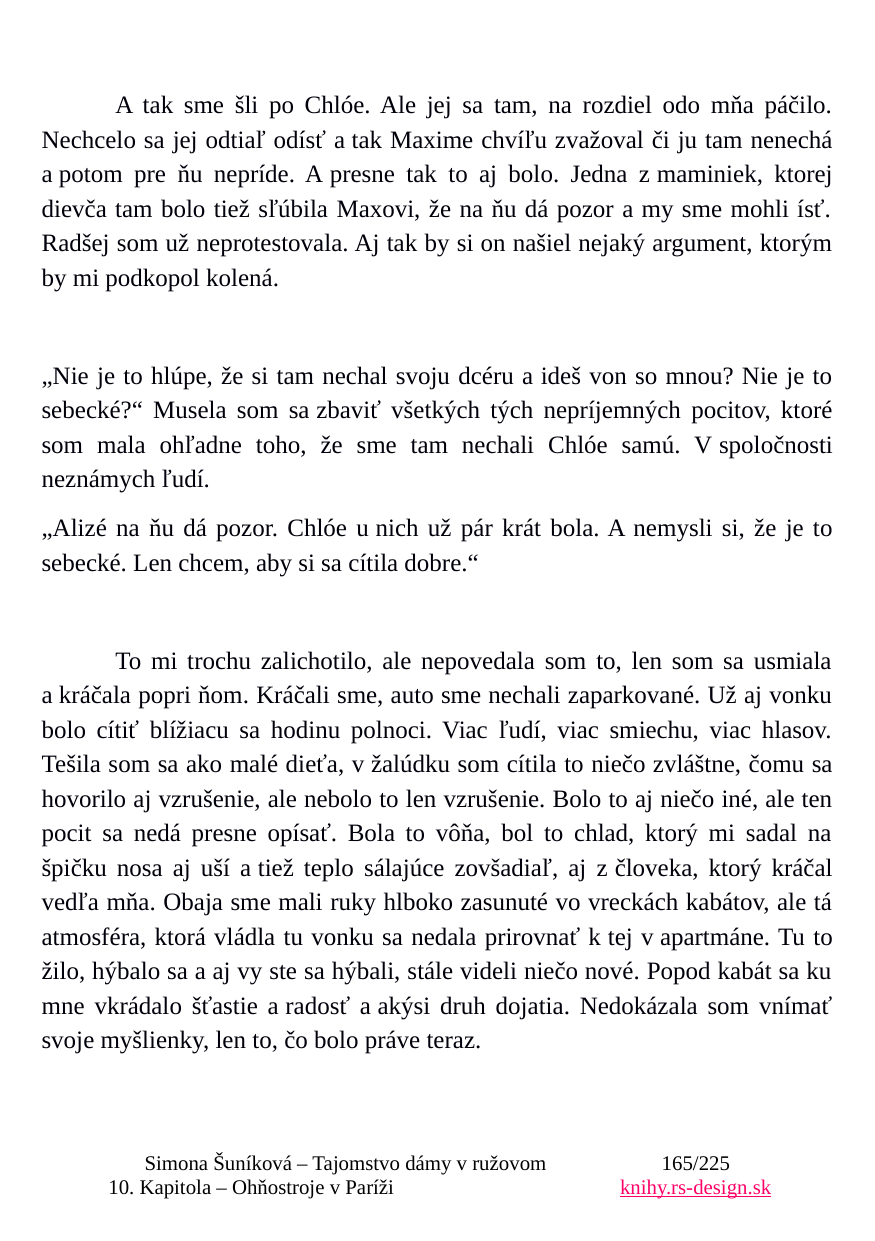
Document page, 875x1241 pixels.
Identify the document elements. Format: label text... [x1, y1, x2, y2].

text „Nie je to hlúpe, že si tam nechal svoju dcéru a ideš von so mnou? Nie je to sebecké?“ Musela som sa zbaviť všetkých tých nepríjemných pocitov, ktoré som mala ohľadne toho, že sme tam nechali Chlóe samú. V spoločnosti neznámych ľudí. [41, 361, 833, 493]
text A tak sme šli po Chlóe. Ale jej sa tam, na rozdiel odo mňa páčilo. Nechcelo sa jej odtiaľ odísť a tak Maxime chvíľu zvažoval či ju tam nenechá a potom pre ňu nepríde. A presne tak to aj bolo. Jedna z maminiek, ktorej dievča tam bolo tiež sľúbila Maxovi, že na ňu dá pozor a my sme mohli ísť. Radšej som už neprotestovala. Aj tak by si on našiel nejaký argument, ktorým by mi podkopol kolená. [41, 90, 833, 292]
text „Alizé na ňu dá pozor. Chlóe u nich už pár krát bola. A nemysli si, že je to sebecké. Len chcem, aby si sa cítila dobre.“ [41, 513, 833, 577]
text To mi trochu zalichotilo, ale nepovedala som to, len som sa usmiala a kráčala popri ňom. Kráčali sme, auto sme nechali zaparkované. Už aj vonku bolo cítiť blížiacu sa hodinu polnoci. Viac ľudí, viac smiechu, viac hlasov. Tešila som sa ako malé dieťa, v žalúdku som cítila to niečo zvláštne, čomu sa hovorilo aj vzrušenie, ale nebolo to len vzrušenie. Bolo to aj niečo iné, ale ten pocit sa nedá presne opísať. Bola to vôňa, bol to chlad, ktorý mi sadal na špičku nosa aj uší a tiež teplo sálajúce zovšadiaľ, aj z človeka, ktorý kráčal vedľa mňa. Obaja sme mali ruky hlboko zasunuté vo vreckách kabátov, ale tá atmosféra, ktorá vládla tu vonku sa nedala prirovnať k tej v apartmáne. Tu to žilo, hýbalo sa a aj vy ste sa hýbali, stále videli niečo nové. Popod kabát sa ku mne vkrádalo šťastie a radosť a akýsi druh dojatia. Nedokázala som vnímať svoje myšlienky, len to, čo bolo práve teraz. [41, 646, 833, 1054]
